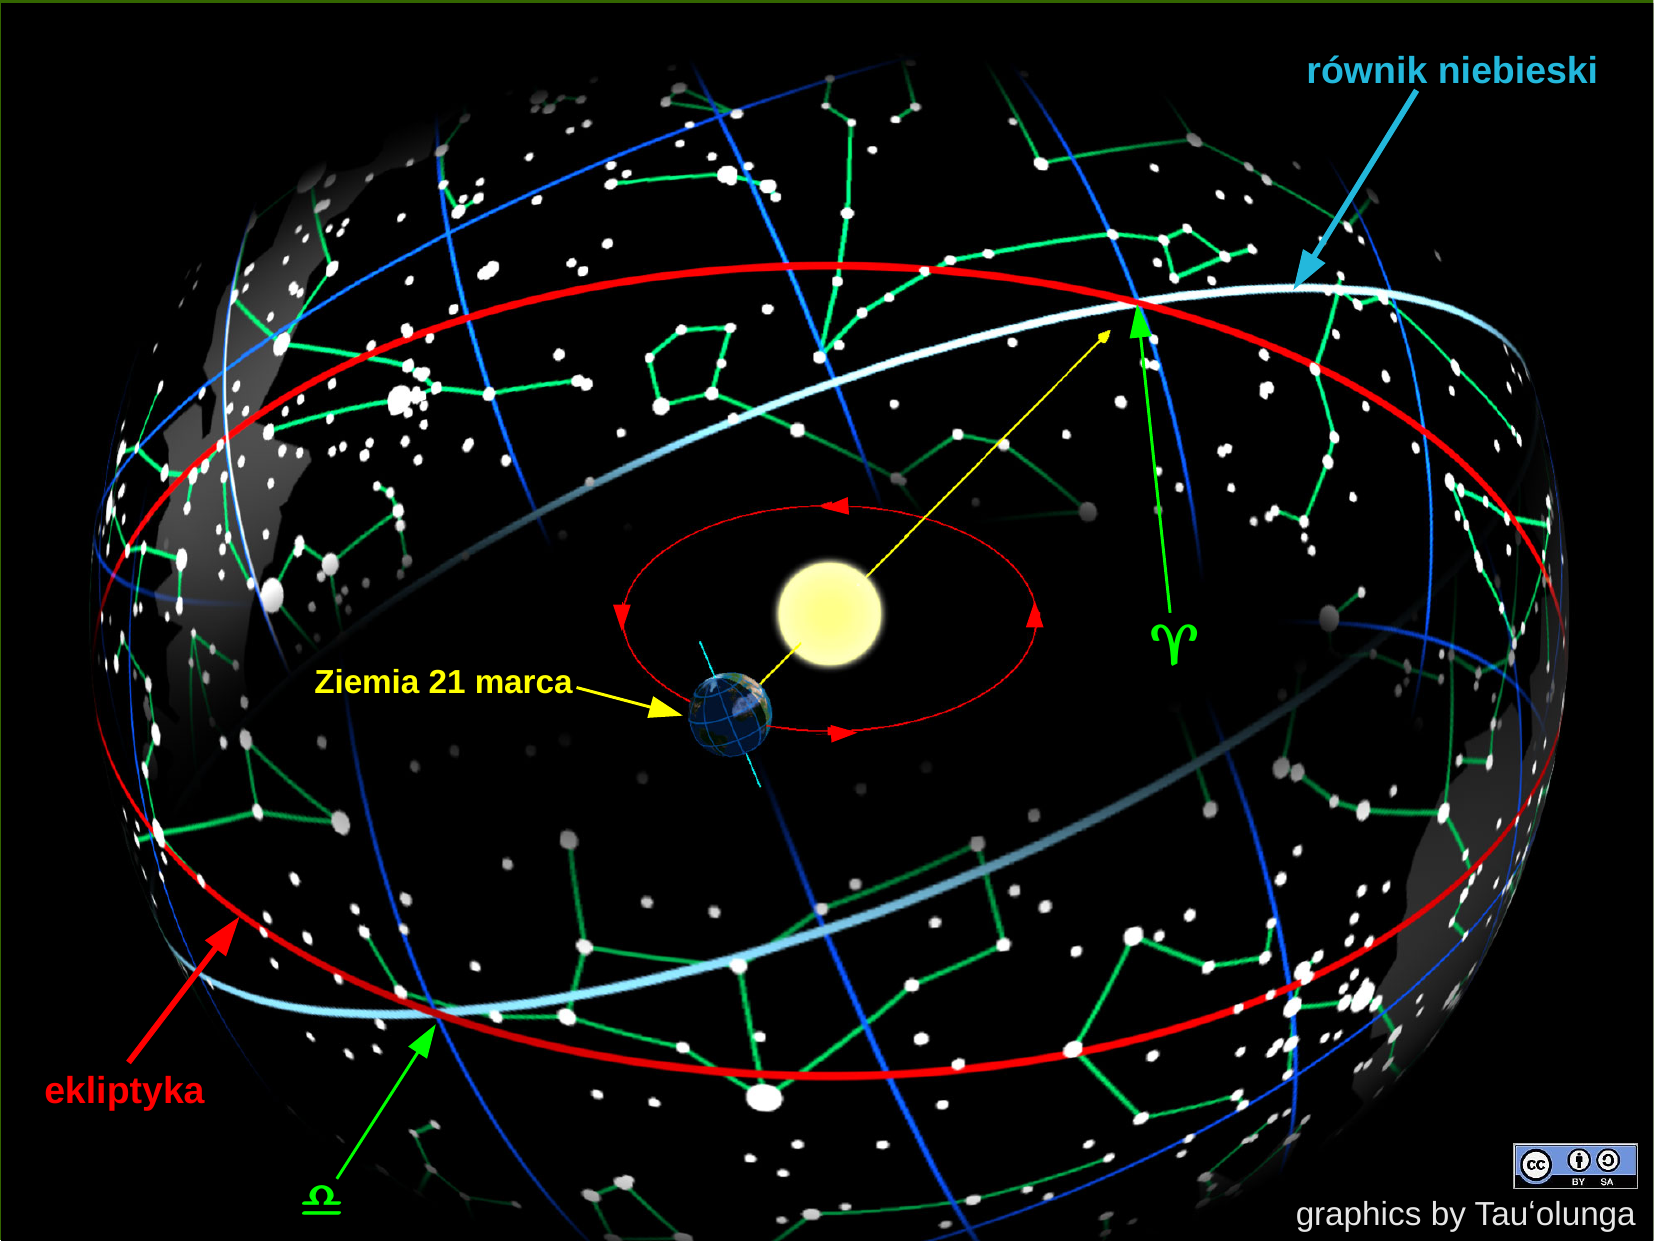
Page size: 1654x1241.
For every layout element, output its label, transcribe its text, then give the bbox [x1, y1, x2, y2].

text_box ekliptyka [29, 1062, 220, 1120]
text_box ♈ [1136, 602, 1215, 681]
text_box graphics by Tauʻolunga [1281, 1188, 1654, 1241]
text_box ♎ [285, 1159, 368, 1241]
text_box równik niebieski [1291, 41, 1615, 99]
text_box Ziemia 21 marca [299, 655, 589, 708]
picture [1, 3, 1654, 1241]
